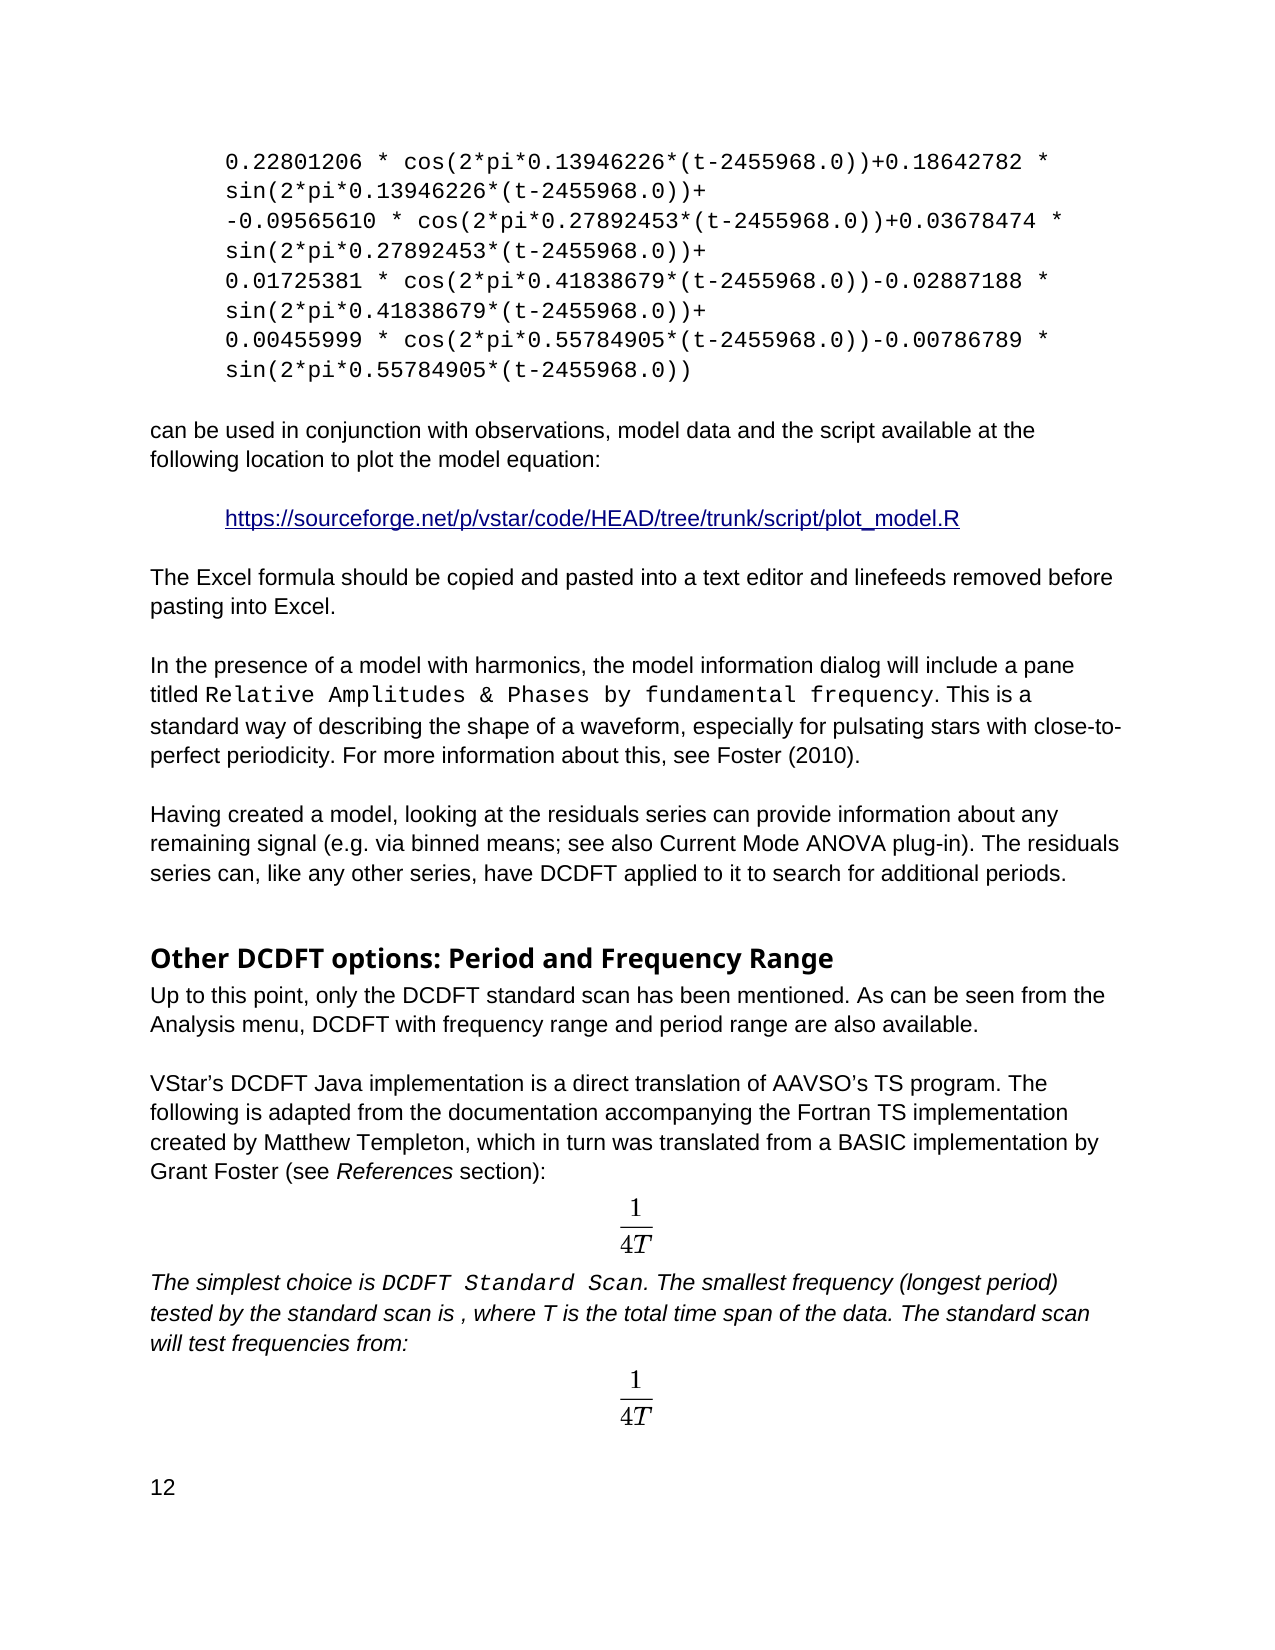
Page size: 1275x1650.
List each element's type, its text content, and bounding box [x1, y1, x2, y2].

text VStar’s DCDFT Java implementation is a direct translation of AAVSO’s TS program. The following is adapted from the documentation accompanying the Fortran TS implementation created by Matthew Templeton, which in turn was translated from a BASIC implementation by Grant Foster (see References section): [150, 1071, 1125, 1184]
text https://sourceforge.net/p/vstar/code/HEAD/tree/trunk/script/plot_model.R [225, 506, 1125, 531]
text 0.22801206 * cos(2*pi*0.13946226*(t-2455968.0))+0.18642782 * sin(2*pi*0.13946226*(t-2455968.0))+ [225, 150, 1125, 206]
text The simplest choice is DCDFT Standard Scan. The smallest frequency (longest period) tested by the standard scan is , where T is the total time span of the data. The standard scan will test frequencies from: [150, 1188, 1125, 1356]
picture [608, 1188, 667, 1266]
text 0.00455999 * cos(2*pi*0.55784905*(t-2455968.0))-0.00786789 * sin(2*pi*0.55784905*(t-2455968.0)) [225, 329, 1125, 384]
text Up to this point, only the DCDFT standard scan has been mentioned. As can be seen from the Analysis menu, DCDFT with frequency range and period range are also available. [150, 982, 1125, 1037]
text Having created a model, looking at the residuals series can provide information about any remaining signal (e.g. via binned means; see also Current Mode ANOVA plug-in). The residuals series can, like any other series, have DCDFT applied to it to search for additional periods. [150, 802, 1125, 886]
text In the presence of a model with harmonics, the model information dialog will include a pane titled Relative Amplitudes & Phases by fundamental frequency. This is a standard way of describing the shape of a waveform, especially for pulsating stars with close-to-perfect periodicity. For more information about this, see Foster (2010). [150, 653, 1125, 768]
picture [608, 1360, 667, 1438]
text -0.09565610 * cos(2*pi*0.27892453*(t-2455968.0))+0.03678474 * sin(2*pi*0.27892453*(t-2455968.0))+ [225, 209, 1125, 265]
subtitle Other DCDFT options: Period and Frequency Range [150, 940, 1125, 977]
text The Excel formula should be copied and pasted into a text editor and linefeeds removed before pasting into Excel. [150, 564, 1125, 619]
text can be used in conjunction with observations, model data and the script available at the following location to plot the model equation: [150, 418, 1125, 473]
text 0.01725381 * cos(2*pi*0.41838679*(t-2455968.0))-0.02887188 * sin(2*pi*0.41838679*(t-2455968.0))+ [225, 269, 1125, 325]
